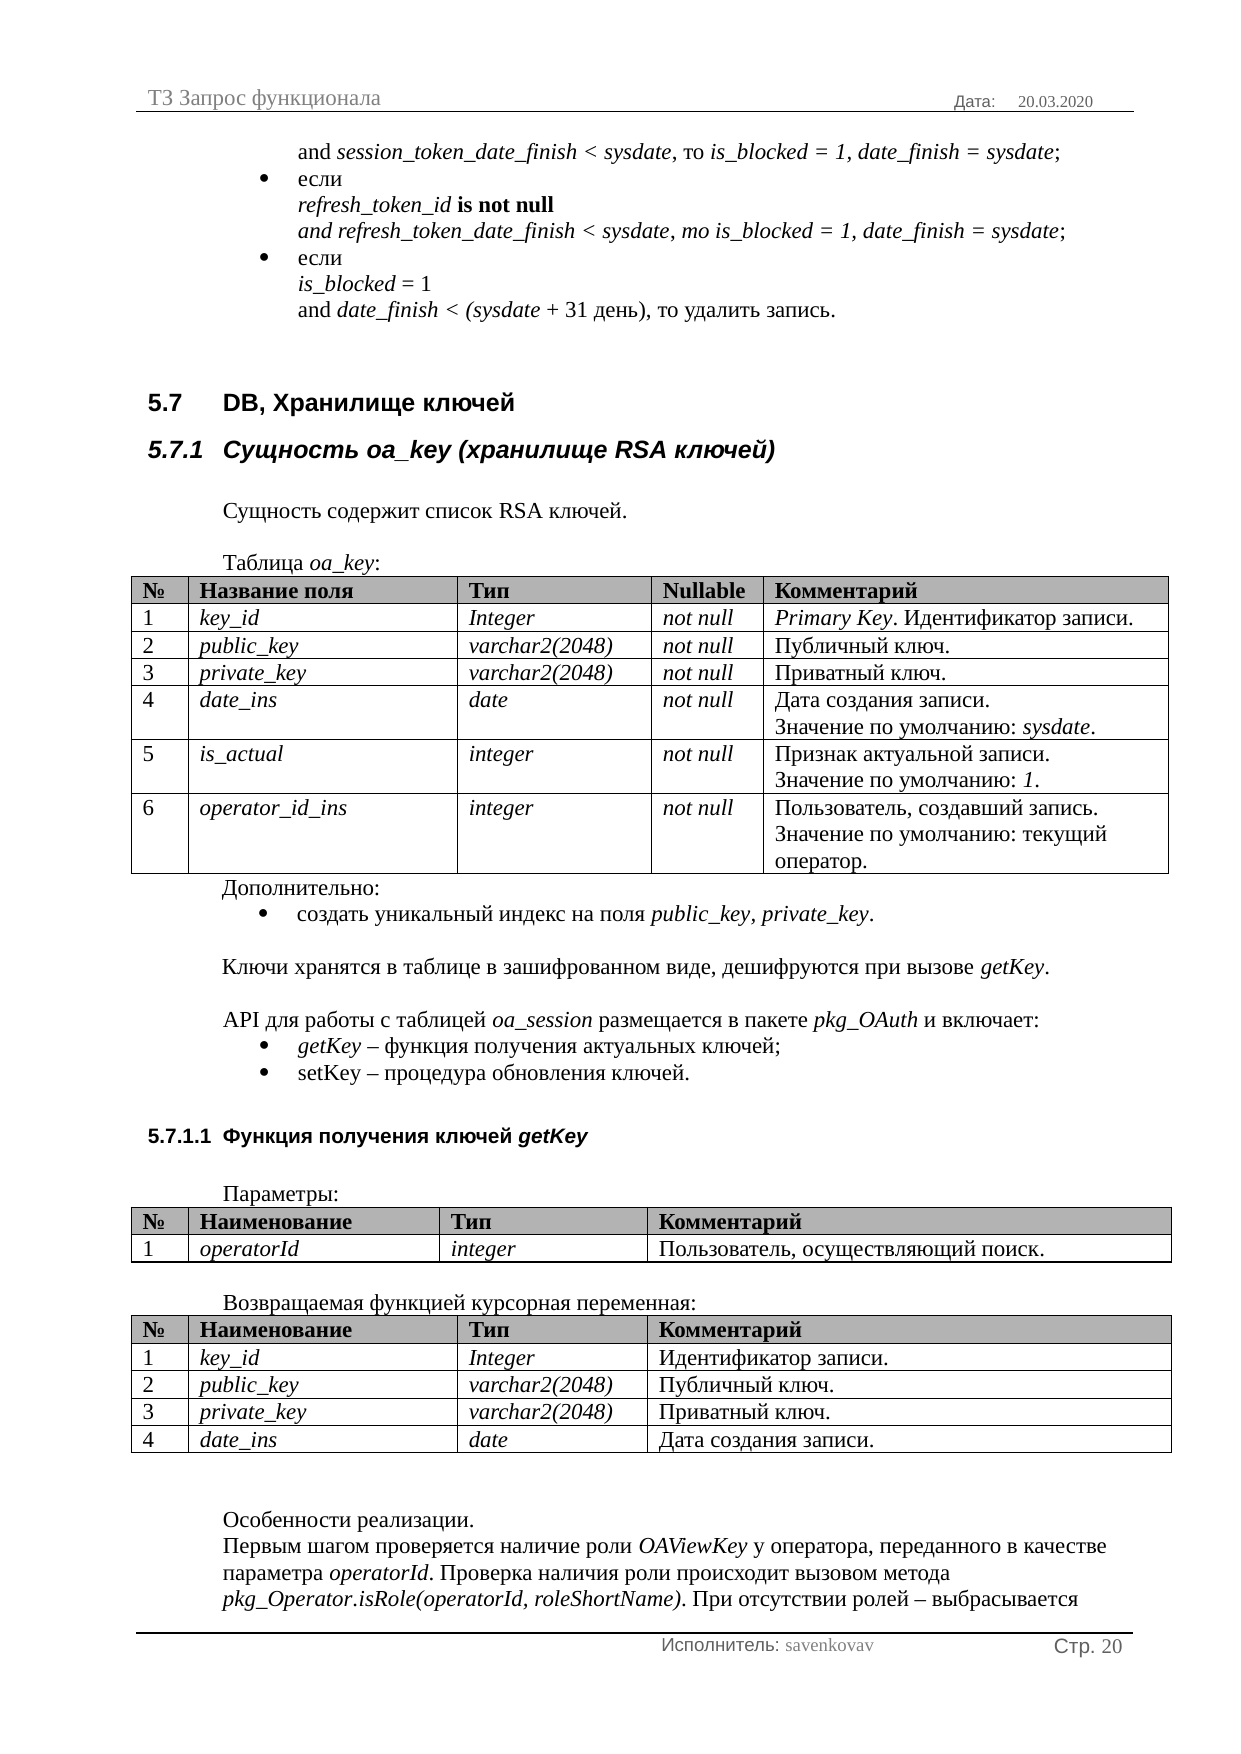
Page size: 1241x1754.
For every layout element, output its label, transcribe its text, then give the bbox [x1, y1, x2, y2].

table_cell Пользователь, осуществляющий поиск. [648, 1235, 1171, 1261]
text Дополнительно: [222, 874, 1152, 900]
table_cell 3 [132, 1399, 188, 1425]
subtitle DB, Хранилище ключей [148, 388, 1152, 417]
table_cell 6 [132, 794, 188, 873]
table_cell 4 [132, 686, 188, 739]
text Параметры: [223, 1180, 1152, 1207]
text Возвращаемая функцией курсорная переменная: [223, 1289, 1152, 1315]
table_cell operator_id_ins [189, 794, 457, 873]
subtitle Сущность oa_key (хранилище RSA ключей) [148, 435, 1152, 464]
list если refresh_token_id is not null and refresh_token_date_finish < sysdate, то is_blocked = 1, date_finish = sysdate; [260, 164, 1152, 244]
table_cell 1 [132, 1235, 188, 1261]
table_cell 5 [132, 740, 188, 793]
table_cell public_key [189, 632, 457, 658]
table_cell 1 [132, 1344, 188, 1370]
table_cell is_actual [189, 740, 457, 793]
table_cell integer [458, 740, 651, 793]
list если is_blocked = 1 and date_finish < (sysdate + 31 день), то удалить запись. [260, 244, 1152, 349]
table_header Комментарий [764, 577, 1168, 603]
text Сущность содержит список RSA ключей. [223, 497, 1152, 523]
table_cell Primary Key. Идентификатор записи. [764, 604, 1168, 631]
table_header Тип [440, 1208, 647, 1234]
table_cell Идентификатор записи. [648, 1344, 1171, 1370]
text Первым шагом проверяется наличие роли OAViewKey у оператора, переданного в качестве параметра operatorId. Проверка наличия роли происходит вызовом метода pkg_Operator.isRole(operatorId, roleShortName). При отсутствии ролей – выбрасывается [223, 1532, 1152, 1611]
table_cell public_key [189, 1371, 457, 1397]
text Особенности реализации. [223, 1506, 1152, 1532]
table_cell Integer [458, 604, 651, 631]
table_cell Признак актуальной записи. Значение по умолчанию: 1. [764, 740, 1168, 793]
table_cell Приватный ключ. [764, 659, 1168, 685]
table_header Тип [458, 1316, 647, 1343]
table_cell date_ins [189, 1426, 457, 1452]
table_cell operatorId [189, 1235, 439, 1261]
table_cell Приватный ключ. [648, 1399, 1171, 1425]
table_cell key_id [189, 604, 457, 631]
table_cell integer [458, 794, 651, 873]
table_header Тип [458, 577, 651, 603]
table_cell Integer [458, 1344, 647, 1370]
text Ключи хранятся в таблице в зашифрованном виде, дешифруются при вызове getKey. [222, 953, 1152, 979]
table_header Название поля [189, 577, 457, 603]
list setKey – процедура обновления ключей. [260, 1058, 1152, 1085]
table_header № [132, 1316, 188, 1343]
table_header Наименование [189, 1208, 439, 1234]
text API для работы с таблицей oa_session размещается в пакете pkg_OAuth и включает: [223, 1006, 1152, 1032]
table_cell Дата создания записи. Значение по умолчанию: sysdate. [764, 686, 1168, 739]
table_header № [132, 577, 188, 603]
table_cell not null [652, 659, 763, 685]
table_cell Публичный ключ. [648, 1371, 1171, 1397]
table_cell not null [652, 604, 763, 631]
table_cell not null [652, 686, 763, 739]
list создать уникальный индекс на поля public_key, private_key. [259, 900, 1152, 927]
table_cell varchar2(2048) [458, 659, 651, 685]
list getKey – функция получения актуальных ключей; [260, 1032, 1152, 1058]
table_cell not null [652, 794, 763, 873]
table_cell Публичный ключ. [764, 632, 1168, 658]
table_cell 3 [132, 659, 188, 685]
table_cell private_key [189, 1399, 457, 1425]
table_header Комментарий [648, 1316, 1171, 1343]
table_header Комментарий [648, 1208, 1171, 1234]
table_cell 1 [132, 604, 188, 631]
table_cell date [458, 1426, 647, 1452]
table_cell Дата создания записи. [648, 1426, 1171, 1452]
table_cell not null [652, 632, 763, 658]
table_cell varchar2(2048) [458, 1371, 647, 1397]
table_header № [132, 1208, 188, 1234]
subtitle Функция получения ключей getKey [148, 1124, 1152, 1148]
table_cell key_id [189, 1344, 457, 1370]
table_cell not null [652, 740, 763, 793]
table_cell integer [440, 1235, 647, 1261]
list and session_token_date_finish < sysdate, то is_blocked = 1, date_finish = sysdate; [260, 138, 1152, 164]
table_cell date_ins [189, 686, 457, 739]
table_cell private_key [189, 659, 457, 685]
table_cell varchar2(2048) [458, 1399, 647, 1425]
table_header Nullable [652, 577, 763, 603]
table_cell Пользователь, создавший запись. Значение по умолчанию: текущий оператор. [764, 794, 1168, 873]
table_cell varchar2(2048) [458, 632, 651, 658]
table_cell 2 [132, 632, 188, 658]
table_cell date [458, 686, 651, 739]
table_header Наименование [189, 1316, 457, 1343]
table_cell 2 [132, 1371, 188, 1397]
table_cell 4 [132, 1426, 188, 1452]
text Таблица oa_key: [223, 549, 1152, 576]
